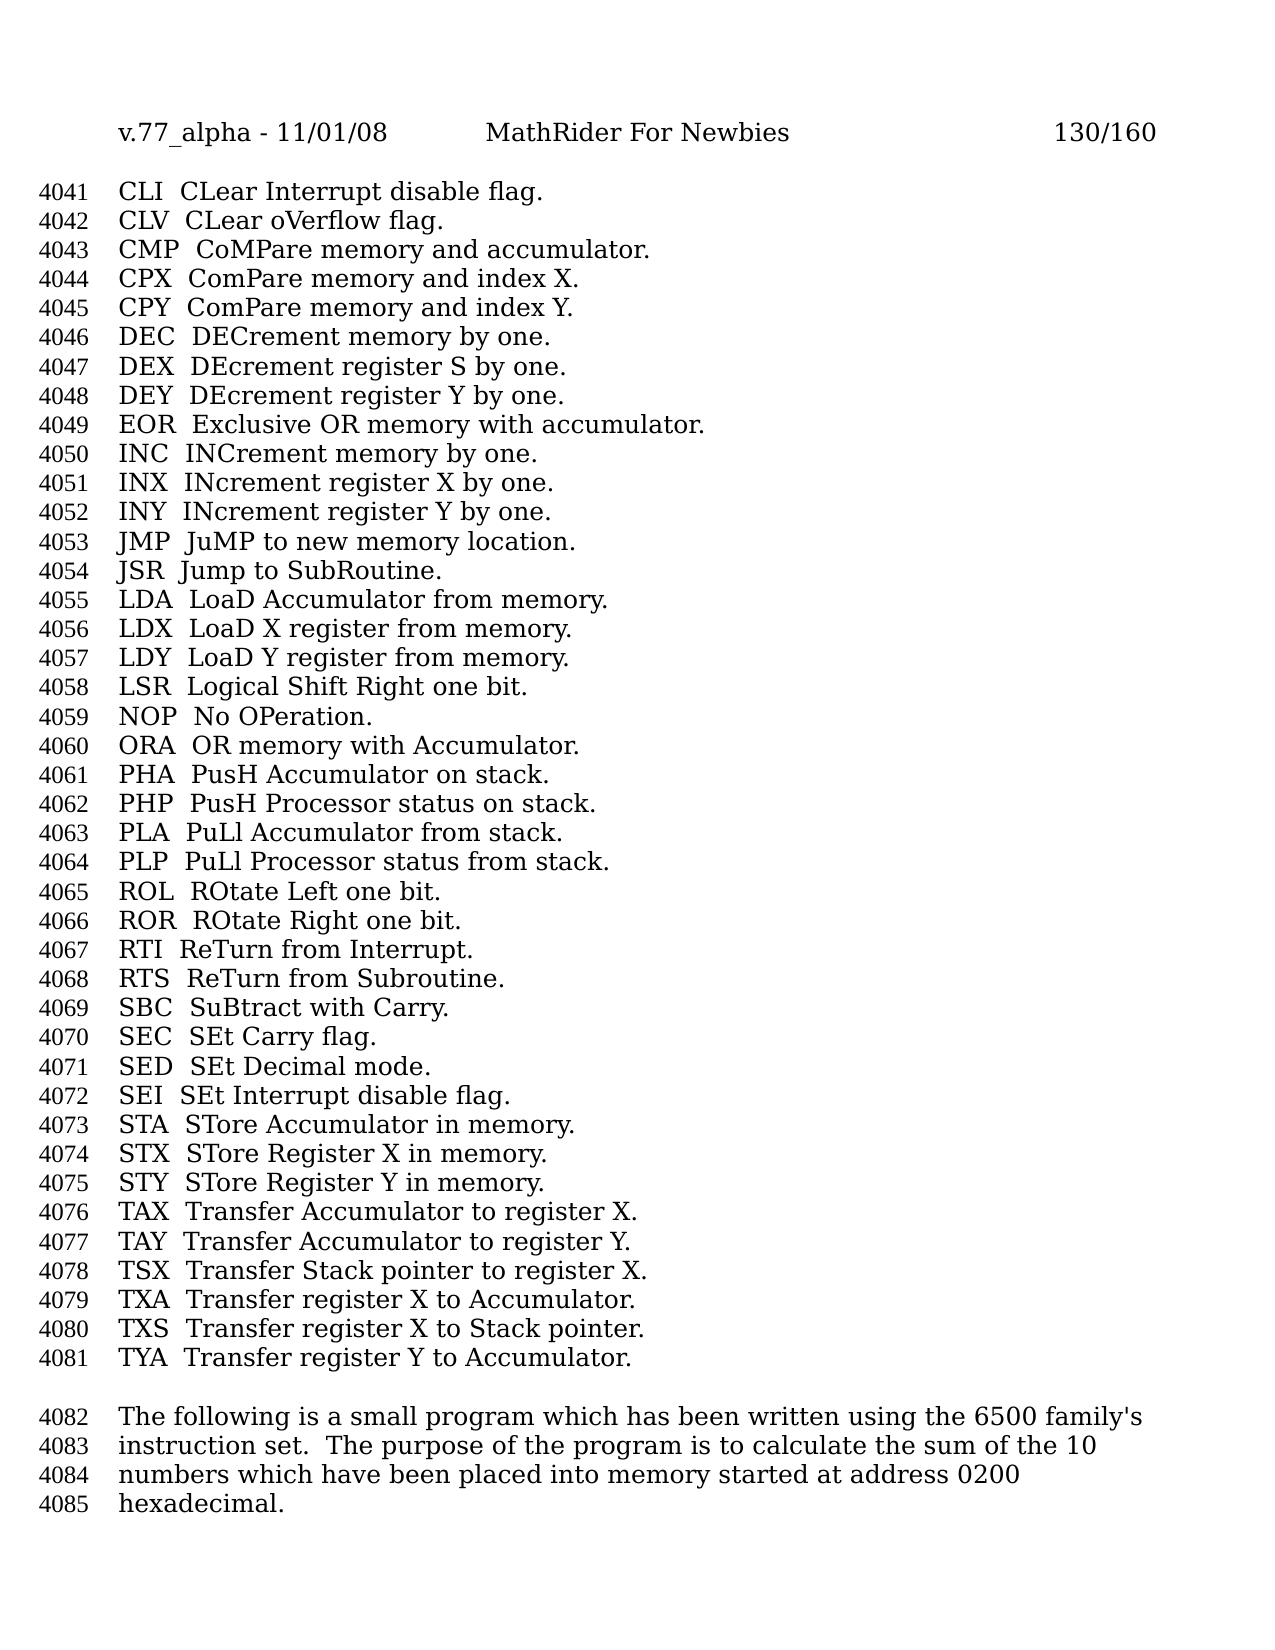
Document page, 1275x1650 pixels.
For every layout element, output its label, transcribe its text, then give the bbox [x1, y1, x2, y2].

text DEY DEcrement register Y by one. [118, 381, 1157, 410]
text PLA PuLl Accumulator from stack. [118, 818, 1157, 848]
text The following is a small program which has been written using the 6500 family's instruction set. The purpose of the program is to calculate the sum of the 10 numbers which have been placed into memory started at address 0200 hexadecimal. [118, 1402, 1157, 1518]
text NOP No OPeration. [118, 702, 1157, 731]
text ORA OR memory with Accumulator. [118, 731, 1157, 760]
text CPY ComPare memory and index Y. [118, 293, 1157, 323]
text LSR Logical Shift Right one bit. [118, 673, 1157, 702]
text INC INCrement memory by one. [118, 439, 1157, 468]
text TXS Transfer register X to Stack pointer. [118, 1314, 1157, 1343]
text PHP PusH Processor status on stack. [118, 789, 1157, 818]
text PHA PusH Accumulator on stack. [118, 760, 1157, 789]
text LDY LoaD Y register from memory. [118, 643, 1157, 673]
text STX STore Register X in memory. [118, 1139, 1157, 1168]
text INX INcrement register X by one. [118, 468, 1157, 498]
text ROL ROtate Left one bit. [118, 877, 1157, 906]
text ROR ROtate Right one bit. [118, 906, 1157, 935]
text JMP JuMP to new memory location. [118, 527, 1157, 556]
text TAY Transfer Accumulator to register Y. [118, 1227, 1157, 1256]
text TAX Transfer Accumulator to register X. [118, 1198, 1157, 1227]
text SBC SuBtract with Carry. [118, 993, 1157, 1023]
text SED SEt Decimal mode. [118, 1052, 1157, 1081]
text EOR Exclusive OR memory with accumulator. [118, 410, 1157, 439]
text JSR Jump to SubRoutine. [118, 556, 1157, 585]
text SEI SEt Interrupt disable flag. [118, 1081, 1157, 1110]
text CPX ComPare memory and index X. [118, 264, 1157, 293]
text PLP PuLl Processor status from stack. [118, 848, 1157, 877]
text INY INcrement register Y by one. [118, 498, 1157, 527]
text TXA Transfer register X to Accumulator. [118, 1285, 1157, 1314]
text TSX Transfer Stack pointer to register X. [118, 1256, 1157, 1285]
text STA STore Accumulator in memory. [118, 1110, 1157, 1139]
text STY STore Register Y in memory. [118, 1168, 1157, 1198]
text RTS ReTurn from Subroutine. [118, 964, 1157, 993]
text DEC DECrement memory by one. [118, 323, 1157, 352]
text TYA Transfer register Y to Accumulator. [118, 1343, 1157, 1373]
text DEX DEcrement register S by one. [118, 352, 1157, 381]
text LDX LoaD X register from memory. [118, 614, 1157, 643]
text RTI ReTurn from Interrupt. [118, 935, 1157, 964]
text SEC SEt Carry flag. [118, 1023, 1157, 1052]
text CMP CoMPare memory and accumulator. [118, 235, 1157, 264]
text CLV CLear oVerflow flag. [118, 206, 1157, 235]
text CLI CLear Interrupt disable flag. [118, 177, 1157, 206]
text LDA LoaD Accumulator from memory. [118, 585, 1157, 614]
